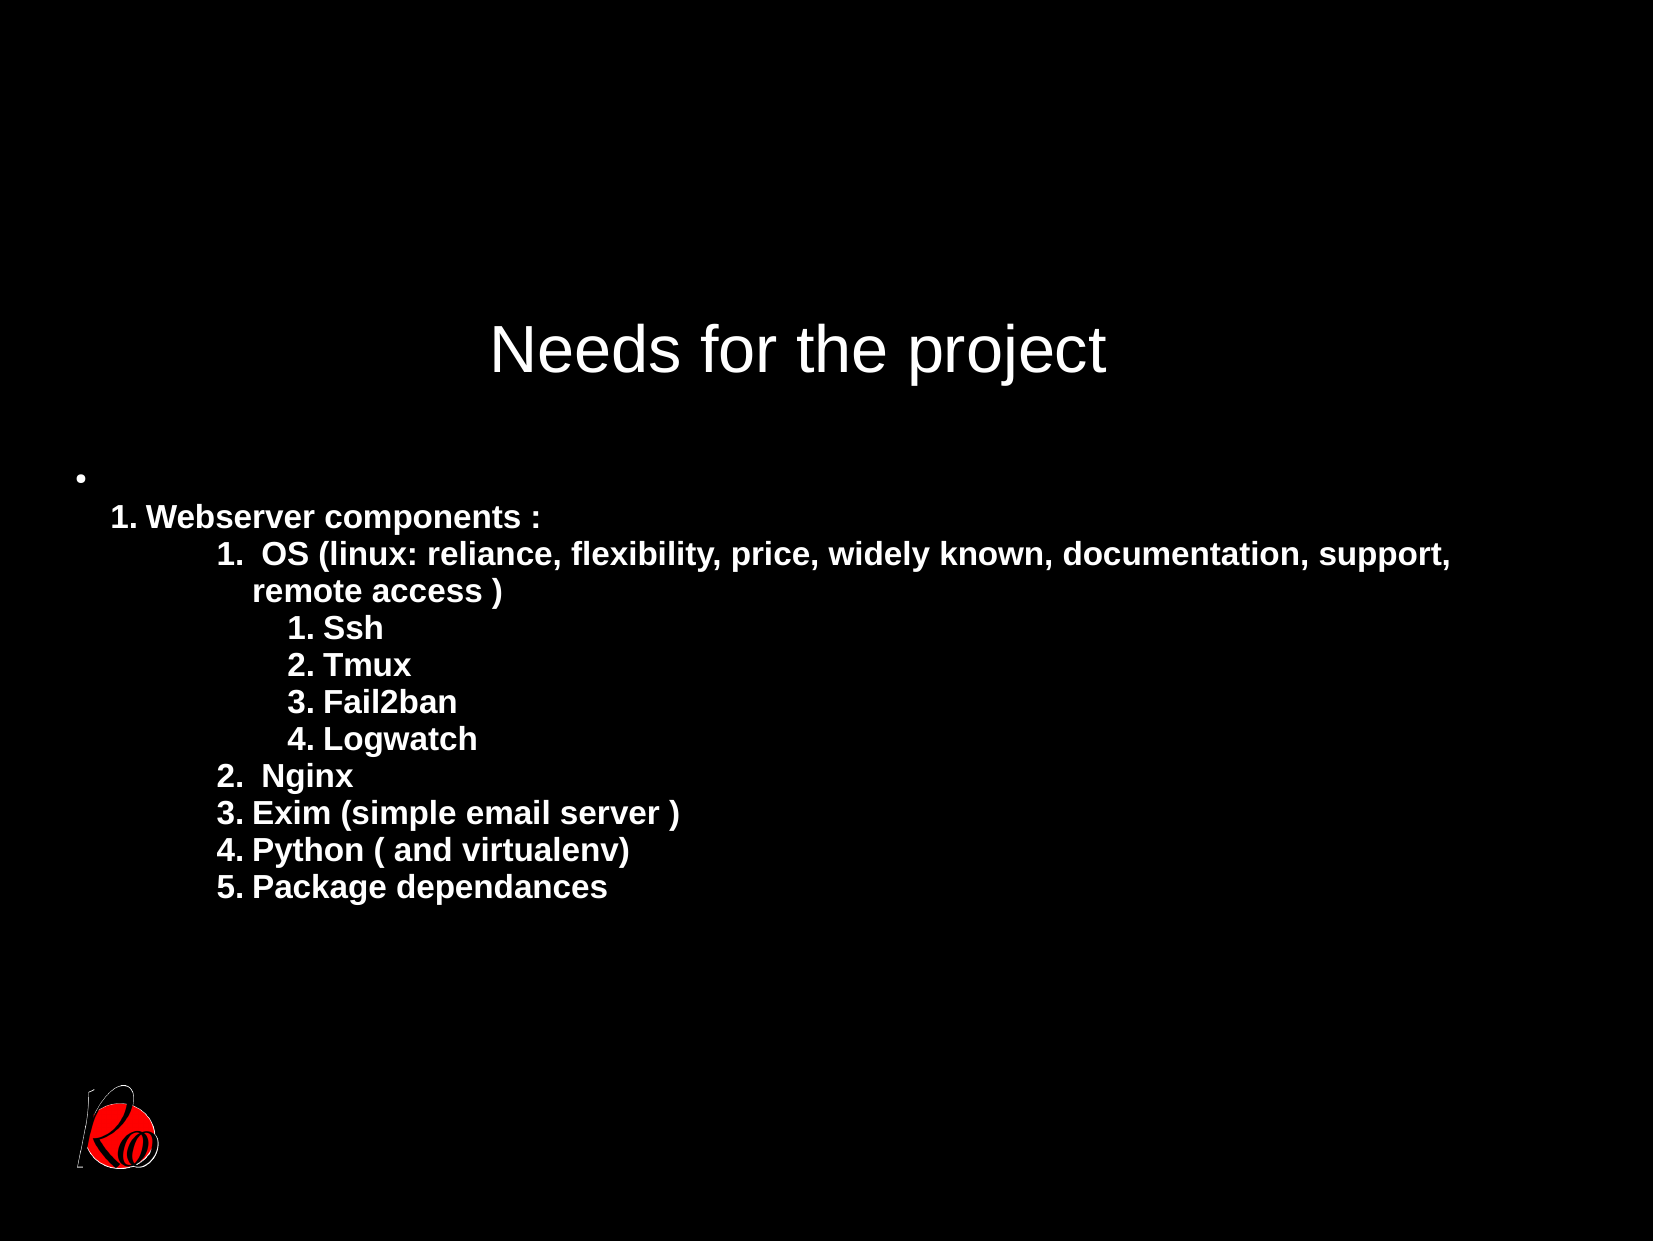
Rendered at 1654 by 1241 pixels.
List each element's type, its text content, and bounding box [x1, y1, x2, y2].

subtitle Needs for the project Webserver components : OS (linux: reliance, flexibility, price, widely known, documentation, support, remote access ) Ssh Tmux Fail2ban Logwatch Nginx Exim (simple email server ) Python ( and virtualenv) Package dependances [75, 15, 1522, 1241]
picture [75, 1085, 159, 1171]
